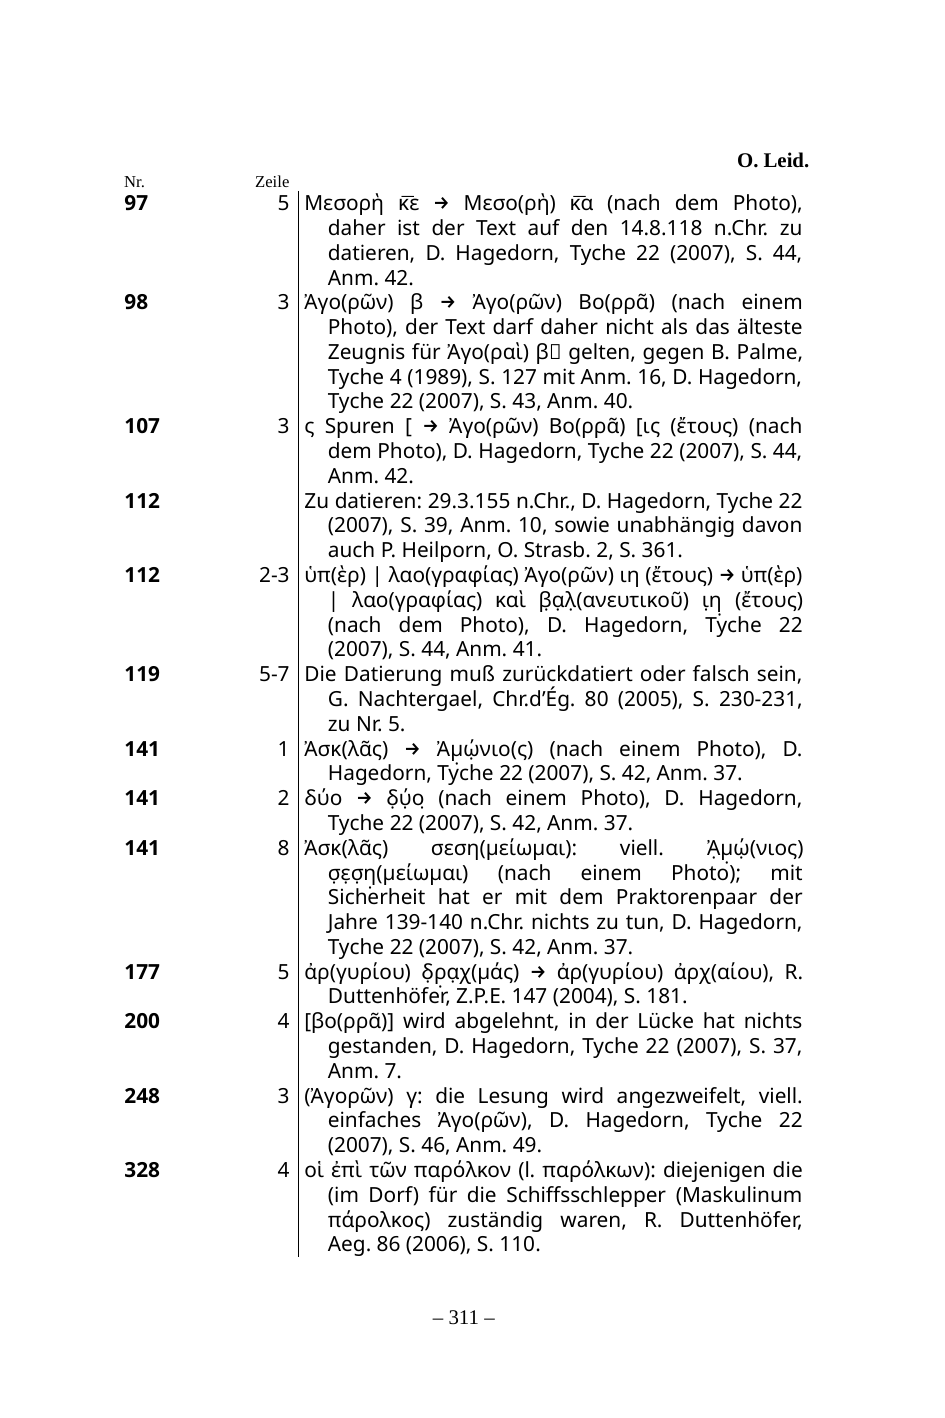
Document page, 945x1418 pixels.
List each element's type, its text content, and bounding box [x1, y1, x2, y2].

table_cell [βο(ρρᾶ)] wird abgelehnt, in der Lücke hat nichts gestanden, D. Hagedorn, Tyche 22 (2007), S. 37, Anm. 7. [299, 1009, 809, 1083]
table_cell 4 [207, 1158, 298, 1257]
table_cell Ἀγο(ρῶν) β → Ἀγο(ρῶν) Βο(ρρᾶ) (nach einem Photo), der Text darf daher nicht als das älteste Zeugnis für Ἀγο(ραὶ) β gelten, gegen B. Palme, Tyche 4 (1989), S. 127 mit Anm. 16, D. Hagedorn, Tyche 22 (2007), S. 43, Anm. 40. [299, 290, 809, 414]
table_cell ἀρ(γυρίου) δ̣ρ̣α̣χ(μάς) → ἀρ(γυρίου) ἀρχ(αίου), R. Duttenhöfer, Z.P.E. 147 (2004), S. 181. [299, 959, 809, 1009]
table_cell [207, 488, 298, 563]
table_cell 3 [207, 290, 298, 414]
table_cell 5 [207, 191, 298, 290]
table_cell ς Spuren [ → Ἀγο(ρῶν) Βο(ρρᾶ) [ις (ἔτους) (nach dem Photo), D. Hagedorn, Tyche 22 (2007), S. 44, Anm. 42. [299, 414, 809, 488]
table_cell 119 [118, 662, 207, 736]
table_cell 8 [207, 835, 298, 959]
table_cell 200 [118, 1009, 207, 1083]
table_cell Ἀσκ(λᾶς) → Ἀμ̣ώ̣νιο(ς) (nach einem Photo), D. Hagedorn, Tyche 22 (2007), S. 42, Anm. 37. [299, 736, 809, 786]
table_cell 141 [118, 835, 207, 959]
table_cell 97 [118, 191, 207, 290]
table_cell 107 [118, 414, 207, 488]
table_cell 3 [207, 414, 298, 488]
table_cell Zu datieren: 29.3.155 n.Chr., D. Hagedorn, Tyche 22 (2007), S. 39, Anm. 10, sowie unabhängig davon auch P. Heilporn, O. Strasb. 2, S. 361. [299, 488, 809, 563]
table_cell Ἀσκ(λᾶς) σεση(μείωμαι): viell. Ἀ̣μ̣ώ̣(νιος) σ̣ε̣σ̣η̣(μείωμαι) (nach einem Photo); mit Sicherheit hat er mit dem Praktorenpaar der Jahre 139-140 n.Chr. nichts zu tun, D. Hagedorn, Tyche 22 (2007), S. 42, Anm. 37. [299, 835, 809, 959]
table_cell 248 [118, 1083, 207, 1158]
table_cell Die Datierung muß zurückdatiert oder falsch sein, G. Nachtergael, Chr.d’Ég. 80 (2005), S. 230-231, zu Nr. 5. [299, 662, 809, 736]
table_cell οἱ ἐπὶ τῶν παρόλκον (l. παρόλκων): diejenigen die (im Dorf) für die Schiffsschlepper (Maskulinum πάρολκος) zuständig waren, R. Duttenhöfer, Aeg. 86 (2006), S. 110. [299, 1158, 809, 1257]
table_cell ὑπ(ὲρ) | λαο(γραφίας) Ἀγο(ρῶν) ιη (ἔτους) → ὑπ(ὲρ) | λαο(γραφίας) καὶ β̣α̣λ̣(ανευτικοῦ) ι̣η̣ (ἔτους) (nach dem Photo), D. Hagedorn, Tyche 22 (2007), S. 44, Anm. 41. [299, 563, 809, 662]
table_cell δύο → δ̣ύ̣ο̣ (nach einem Photo), D. Hagedorn, Tyche 22 (2007), S. 42, Anm. 37. [299, 786, 809, 835]
table_cell 98 [118, 290, 207, 414]
table_cell (Ἀγορῶν) γ: die Lesung wird angezweifelt, viell. einfaches Ἀγο(ρῶν), D. Hagedorn, Tyche 22 (2007), S. 46, Anm. 49. [299, 1083, 809, 1158]
table_cell 1 [207, 736, 298, 786]
table_cell 112 [118, 488, 207, 563]
table_cell 328 [118, 1158, 207, 1257]
table_cell 141 [118, 736, 207, 786]
table_cell Μεσορὴ κ͞ε → Μεσο(ρὴ) κ͞α (nach dem Photo), daher ist der Text auf den 14.8.118 n.Chr. zu datieren, D. Hagedorn, Tyche 22 (2007), S. 44, Anm. 42. [299, 191, 809, 290]
table_cell 141 [118, 786, 207, 835]
table_cell 112 [118, 563, 207, 662]
table_cell 177 [118, 959, 207, 1009]
table_cell 3 [207, 1083, 298, 1158]
table_cell 2 [207, 786, 298, 835]
table_cell 5-7 [207, 662, 298, 736]
table_cell 4 [207, 1009, 298, 1083]
table_cell 2-3 [207, 563, 298, 662]
table_cell 5 [207, 959, 298, 1009]
